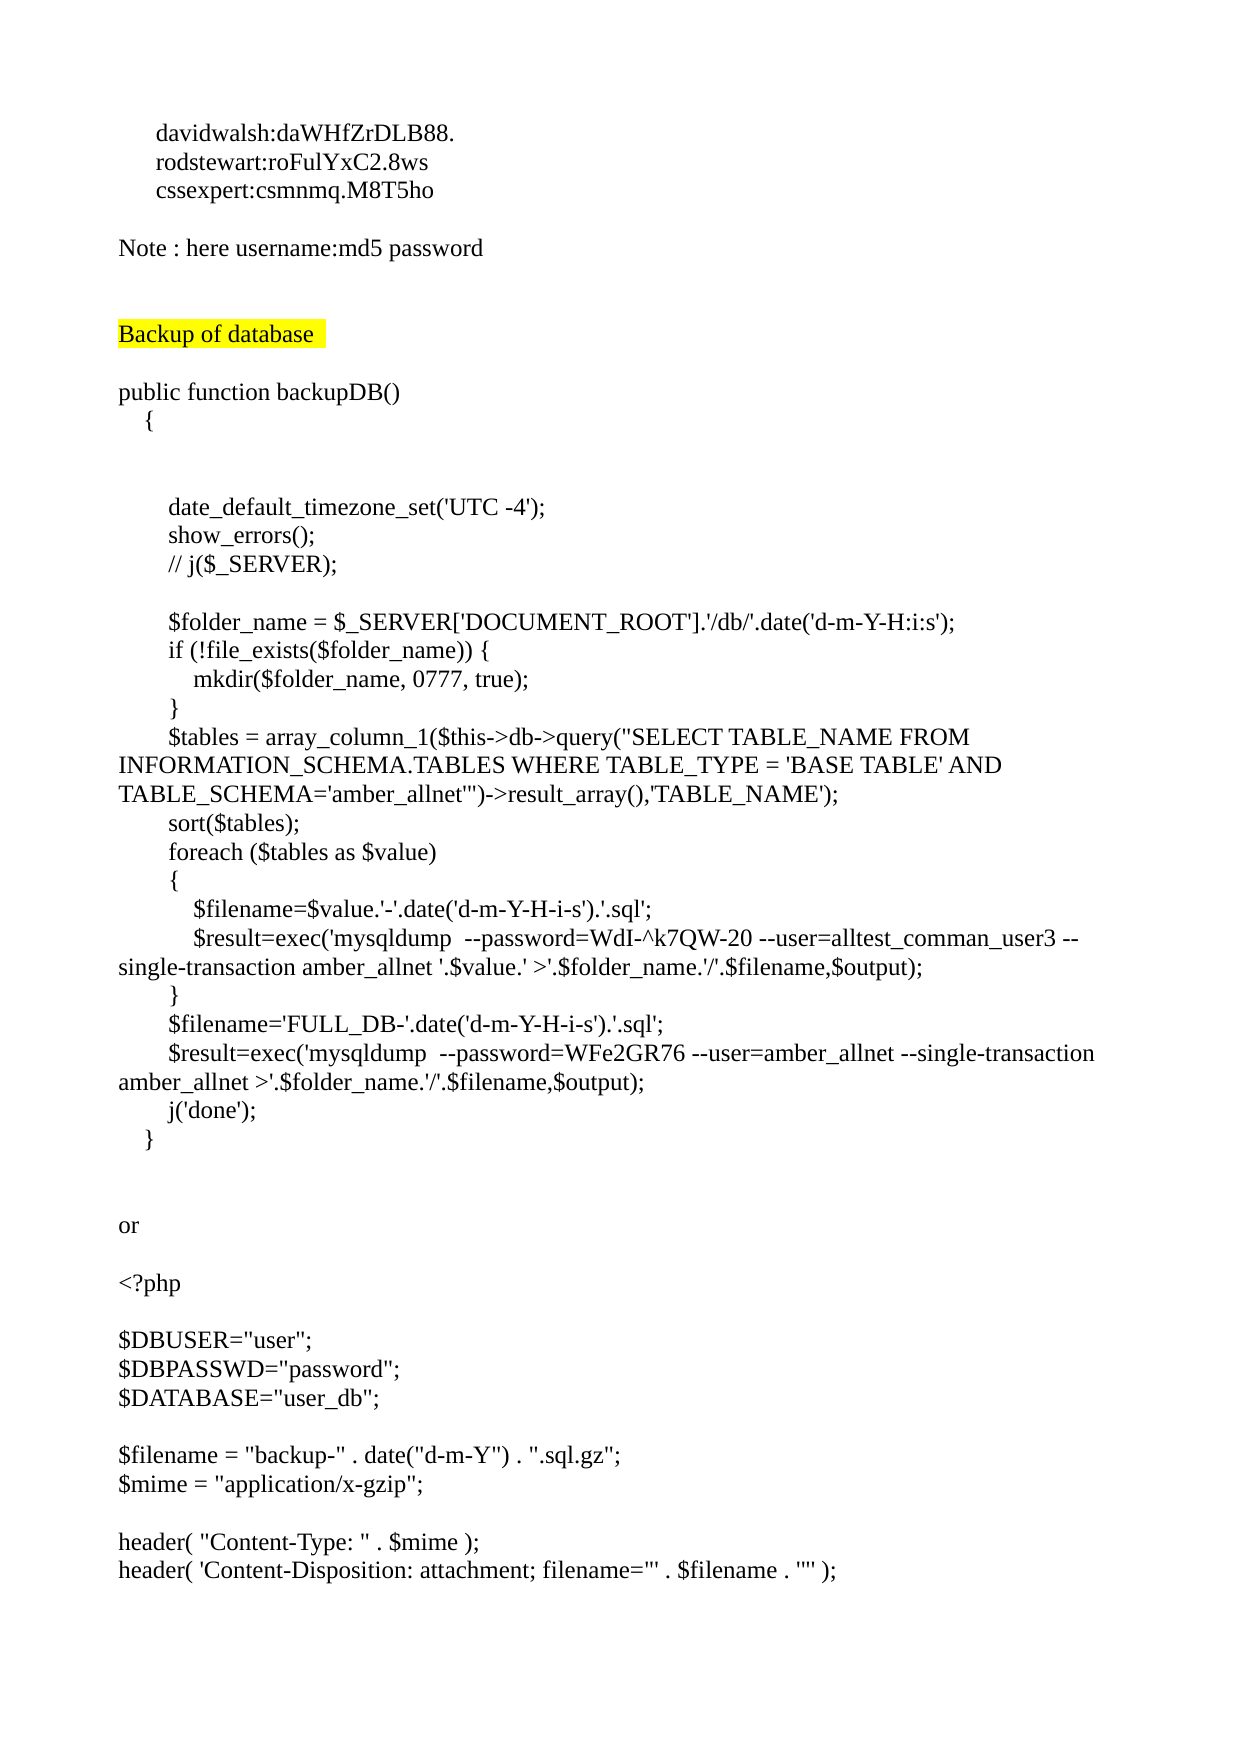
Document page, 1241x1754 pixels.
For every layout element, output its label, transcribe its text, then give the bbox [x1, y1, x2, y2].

text // j($_SERVER); [118, 549, 1122, 578]
text $filename = "backup-" . date("d-m-Y") . ".sql.gz"; [118, 1441, 1122, 1469]
text { [118, 406, 1122, 434]
text Backup of database [118, 319, 1122, 348]
text Note : here username:md5 password [118, 233, 1122, 262]
text header( 'Content-Disposition: attachment; filename="' . $filename . '"' ); [118, 1556, 1122, 1584]
text $result=exec('mysqldump --password=WdI-^k7QW-20 --user=alltest_comman_user3 --single-transaction amber_allnet '.$value.' >'.$folder_name.'/'.$filename,$output); [118, 923, 1122, 981]
text sort($tables); [118, 808, 1122, 837]
text header( "Content-Type: " . $mime ); [118, 1527, 1122, 1556]
text } [118, 981, 1122, 1009]
text rodstewart:roFulYxC2.8ws [118, 147, 1122, 176]
text } [118, 1124, 1122, 1153]
text { [118, 866, 1122, 894]
text <?php [118, 1268, 1122, 1297]
text } [118, 693, 1122, 722]
text j('done'); [118, 1096, 1122, 1124]
text show_errors(); [118, 521, 1122, 549]
text $DATABASE="user_db"; [118, 1383, 1122, 1412]
text or [118, 1211, 1122, 1239]
text davidwalsh:daWHfZrDLB88. [118, 118, 1122, 147]
text mkdir($folder_name, 0777, true); [118, 664, 1122, 693]
text $folder_name = $_SERVER['DOCUMENT_ROOT'].'/db/'.date('d-m-Y-H:i:s'); [118, 607, 1122, 636]
text date_default_timezone_set('UTC -4'); [118, 492, 1122, 521]
text $filename=$value.'-'.date('d-m-Y-H-i-s').'.sql'; [118, 894, 1122, 923]
text $filename='FULL_DB-'.date('d-m-Y-H-i-s').'.sql'; [118, 1009, 1122, 1038]
text $tables = array_column_1($this->db->query("SELECT TABLE_NAME FROM INFORMATION_SCHEMA.TABLES WHERE TABLE_TYPE = 'BASE TABLE' AND TABLE_SCHEMA='amber_allnet'")->result_array(),'TABLE_NAME'); [118, 722, 1122, 808]
text $result=exec('mysqldump --password=WFe2GR76 --user=amber_allnet --single-transaction amber_allnet >'.$folder_name.'/'.$filename,$output); [118, 1038, 1122, 1096]
text foreach ($tables as $value) [118, 837, 1122, 866]
text cssexpert:csmnmq.M8T5ho [118, 176, 1122, 204]
text $DBPASSWD="password"; [118, 1354, 1122, 1383]
text $mime = "application/x-gzip"; [118, 1469, 1122, 1498]
text public function backupDB() [118, 377, 1122, 406]
text $DBUSER="user"; [118, 1326, 1122, 1354]
text if (!file_exists($folder_name)) { [118, 636, 1122, 664]
